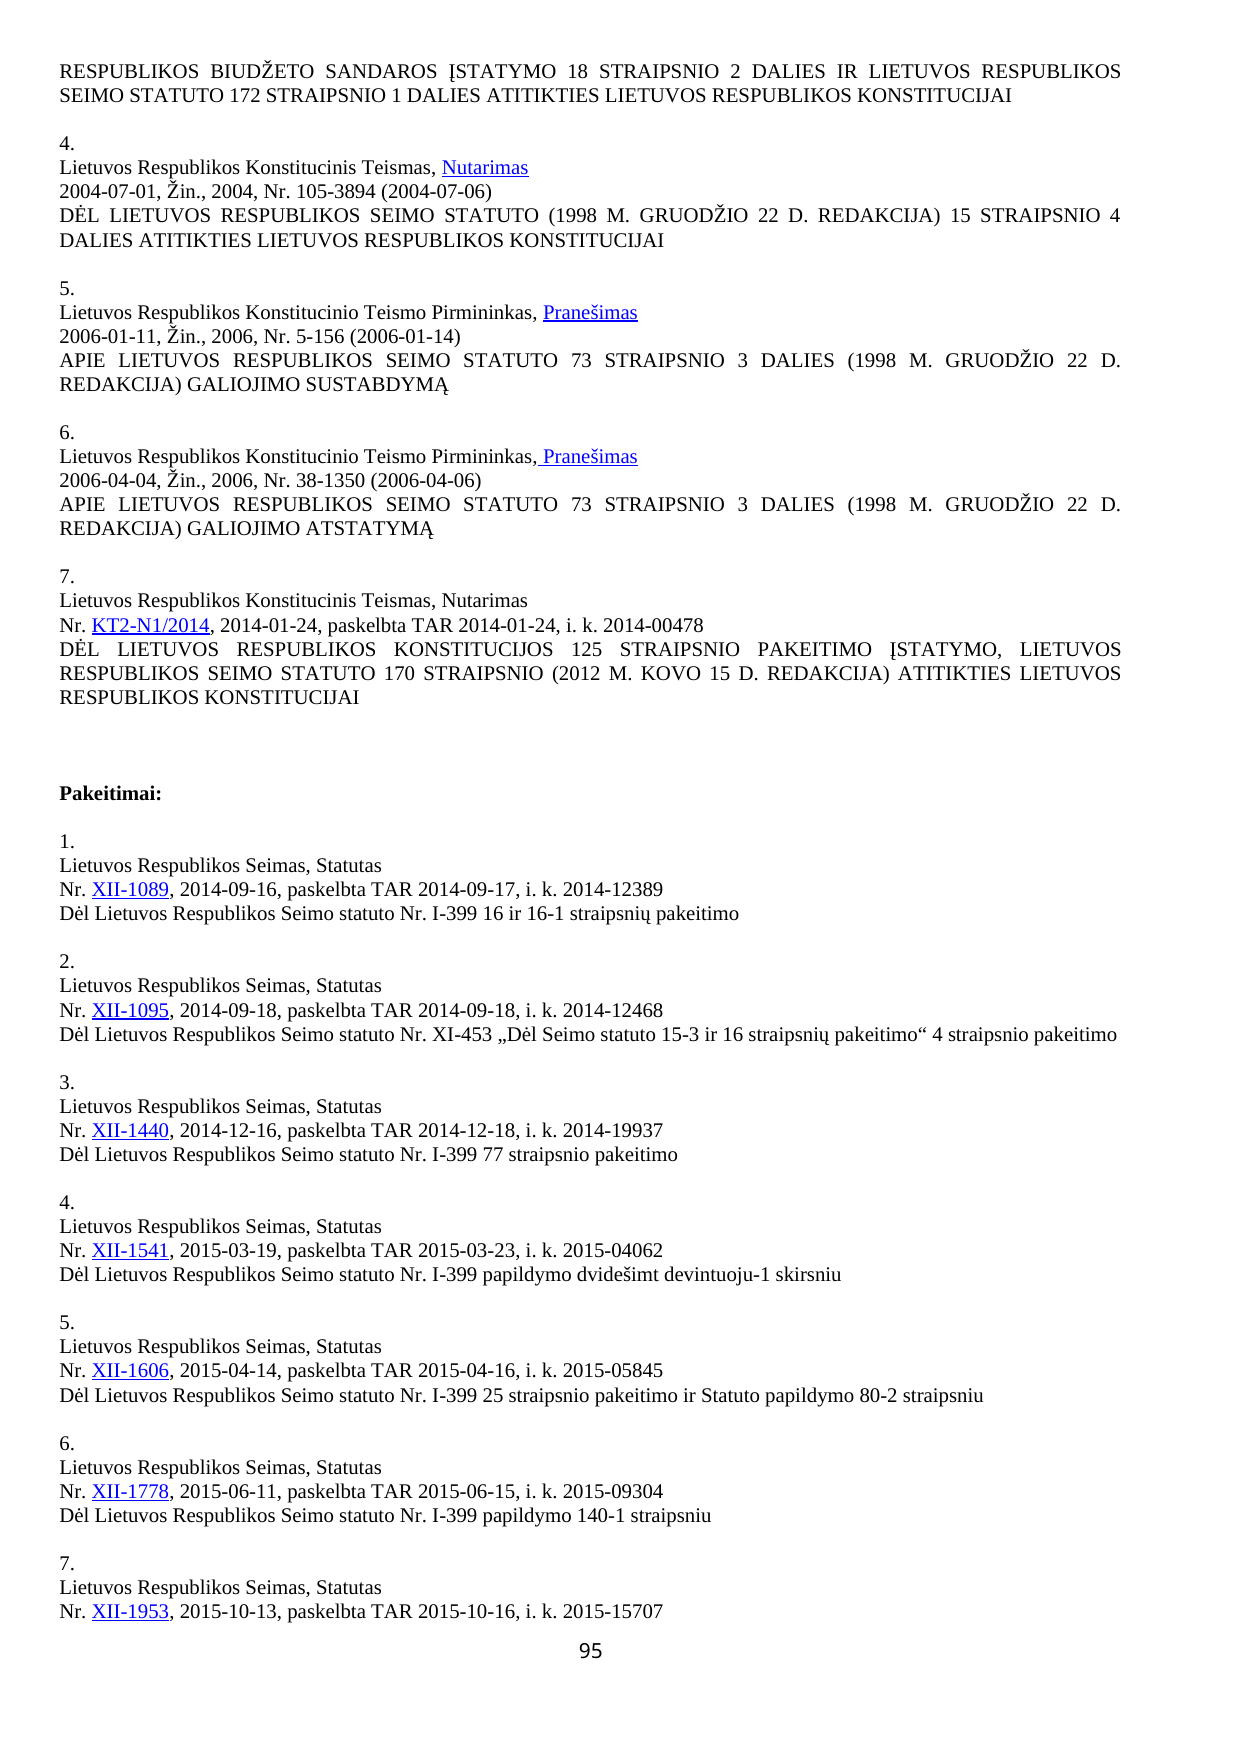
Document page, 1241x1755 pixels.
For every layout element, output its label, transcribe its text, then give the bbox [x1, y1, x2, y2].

text 2004-07-01, Žin., 2004, Nr. 105-3894 (2004-07-06) [59, 179, 1122, 203]
text Nr. XII-1953, 2015-10-13, paskelbta TAR 2015-10-16, i. k. 2015-15707 [59, 1599, 1122, 1623]
text 4. [59, 131, 1122, 155]
text APIE LIETUVOS RESPUBLIKOS SEIMO STATUTO 73 STRAIPSNIO 3 DALIES (1998 M. GRUODŽIO 22 D. REDAKCIJA) GALIOJIMO ATSTATYMĄ [59, 492, 1122, 540]
text 5. [59, 276, 1122, 300]
text Nr. XII-1606, 2015-04-14, paskelbta TAR 2015-04-16, i. k. 2015-05845 [59, 1358, 1122, 1382]
text Lietuvos Respublikos Seimas, Statutas [59, 973, 1122, 997]
text APIE LIETUVOS RESPUBLIKOS SEIMO STATUTO 73 STRAIPSNIO 3 DALIES (1998 M. GRUODŽIO 22 D. REDAKCIJA) GALIOJIMO SUSTABDYMĄ [59, 348, 1122, 396]
text Dėl Lietuvos Respublikos Seimo statuto Nr. I-399 25 straipsnio pakeitimo ir Statuto papildymo 80-2 straipsniu [59, 1382, 1122, 1407]
text 2006-01-11, Žin., 2006, Nr. 5-156 (2006-01-14) [59, 324, 1122, 348]
text Dėl Lietuvos Respublikos Seimo statuto Nr. I-399 papildymo dvidešimt devintuoju-1 skirsniu [59, 1262, 1122, 1286]
text 2. [59, 949, 1122, 973]
text Dėl Lietuvos Respublikos Seimo statuto Nr. I-399 papildymo 140-1 straipsniu [59, 1503, 1122, 1527]
text DĖL LIETUVOS RESPUBLIKOS KONSTITUCIJOS 125 STRAIPSNIO PAKEITIMO ĮSTATYMO, LIETUVOS RESPUBLIKOS SEIMO STATUTO 170 STRAIPSNIO (2012 M. KOVO 15 D. REDAKCIJA) ATITIKTIES LIETUVOS RESPUBLIKOS KONSTITUCIJAI [59, 637, 1122, 709]
text Nr. XII-1089, 2014-09-16, paskelbta TAR 2014-09-17, i. k. 2014-12389 [59, 877, 1122, 901]
text 3. [59, 1070, 1122, 1094]
text 5. [59, 1310, 1122, 1334]
text Lietuvos Respublikos Seimas, Statutas [59, 853, 1122, 877]
text 4. [59, 1190, 1122, 1214]
text Dėl Lietuvos Respublikos Seimo statuto Nr. XI-453 „Dėl Seimo statuto 15-3 ir 16 straipsnių pakeitimo“ 4 straipsnio pakeitimo [59, 1022, 1122, 1046]
text Lietuvos Respublikos Seimas, Statutas [59, 1575, 1122, 1599]
text RESPUBLIKOS BIUDŽETO SANDAROS ĮSTATYMO 18 STRAIPSNIO 2 DALIES IR LIETUVOS RESPUBLIKOS SEIMO STATUTO 172 STRAIPSNIO 1 DALIES ATITIKTIES LIETUVOS RESPUBLIKOS KONSTITUCIJAI [59, 59, 1122, 107]
text 6. [59, 420, 1122, 444]
text Nr. XII-1440, 2014-12-16, paskelbta TAR 2014-12-18, i. k. 2014-19937 [59, 1118, 1122, 1142]
text 1. [59, 829, 1122, 853]
text Lietuvos Respublikos Konstitucinio Teismo Pirmininkas, Pranešimas [59, 444, 1122, 468]
text DĖL LIETUVOS RESPUBLIKOS SEIMO STATUTO (1998 M. GRUODŽIO 22 D. REDAKCIJA) 15 STRAIPSNIO 4 DALIES ATITIKTIES LIETUVOS RESPUBLIKOS KONSTITUCIJAI [59, 203, 1122, 252]
text Lietuvos Respublikos Konstitucinio Teismo Pirmininkas, Pranešimas [59, 300, 1122, 324]
text 7. [59, 1551, 1122, 1575]
text 7. [59, 564, 1122, 588]
text Nr. XII-1095, 2014-09-18, paskelbta TAR 2014-09-18, i. k. 2014-12468 [59, 997, 1122, 1022]
text 6. [59, 1431, 1122, 1455]
text Nr. XII-1778, 2015-06-11, paskelbta TAR 2015-06-15, i. k. 2015-09304 [59, 1479, 1122, 1503]
text Pakeitimai: [59, 781, 1122, 805]
text Dėl Lietuvos Respublikos Seimo statuto Nr. I-399 16 ir 16-1 straipsnių pakeitimo [59, 901, 1122, 925]
text Lietuvos Respublikos Konstitucinis Teismas, Nutarimas [59, 588, 1122, 612]
text Lietuvos Respublikos Seimas, Statutas [59, 1094, 1122, 1118]
text Lietuvos Respublikos Konstitucinis Teismas, Nutarimas [59, 155, 1122, 179]
text Nr. KT2-N1/2014, 2014-01-24, paskelbta TAR 2014-01-24, i. k. 2014-00478 [59, 612, 1122, 637]
text Lietuvos Respublikos Seimas, Statutas [59, 1214, 1122, 1238]
text Lietuvos Respublikos Seimas, Statutas [59, 1455, 1122, 1479]
text Lietuvos Respublikos Seimas, Statutas [59, 1334, 1122, 1358]
text Nr. XII-1541, 2015-03-19, paskelbta TAR 2015-03-23, i. k. 2015-04062 [59, 1238, 1122, 1262]
text 2006-04-04, Žin., 2006, Nr. 38-1350 (2006-04-06) [59, 468, 1122, 492]
text Dėl Lietuvos Respublikos Seimo statuto Nr. I-399 77 straipsnio pakeitimo [59, 1142, 1122, 1166]
